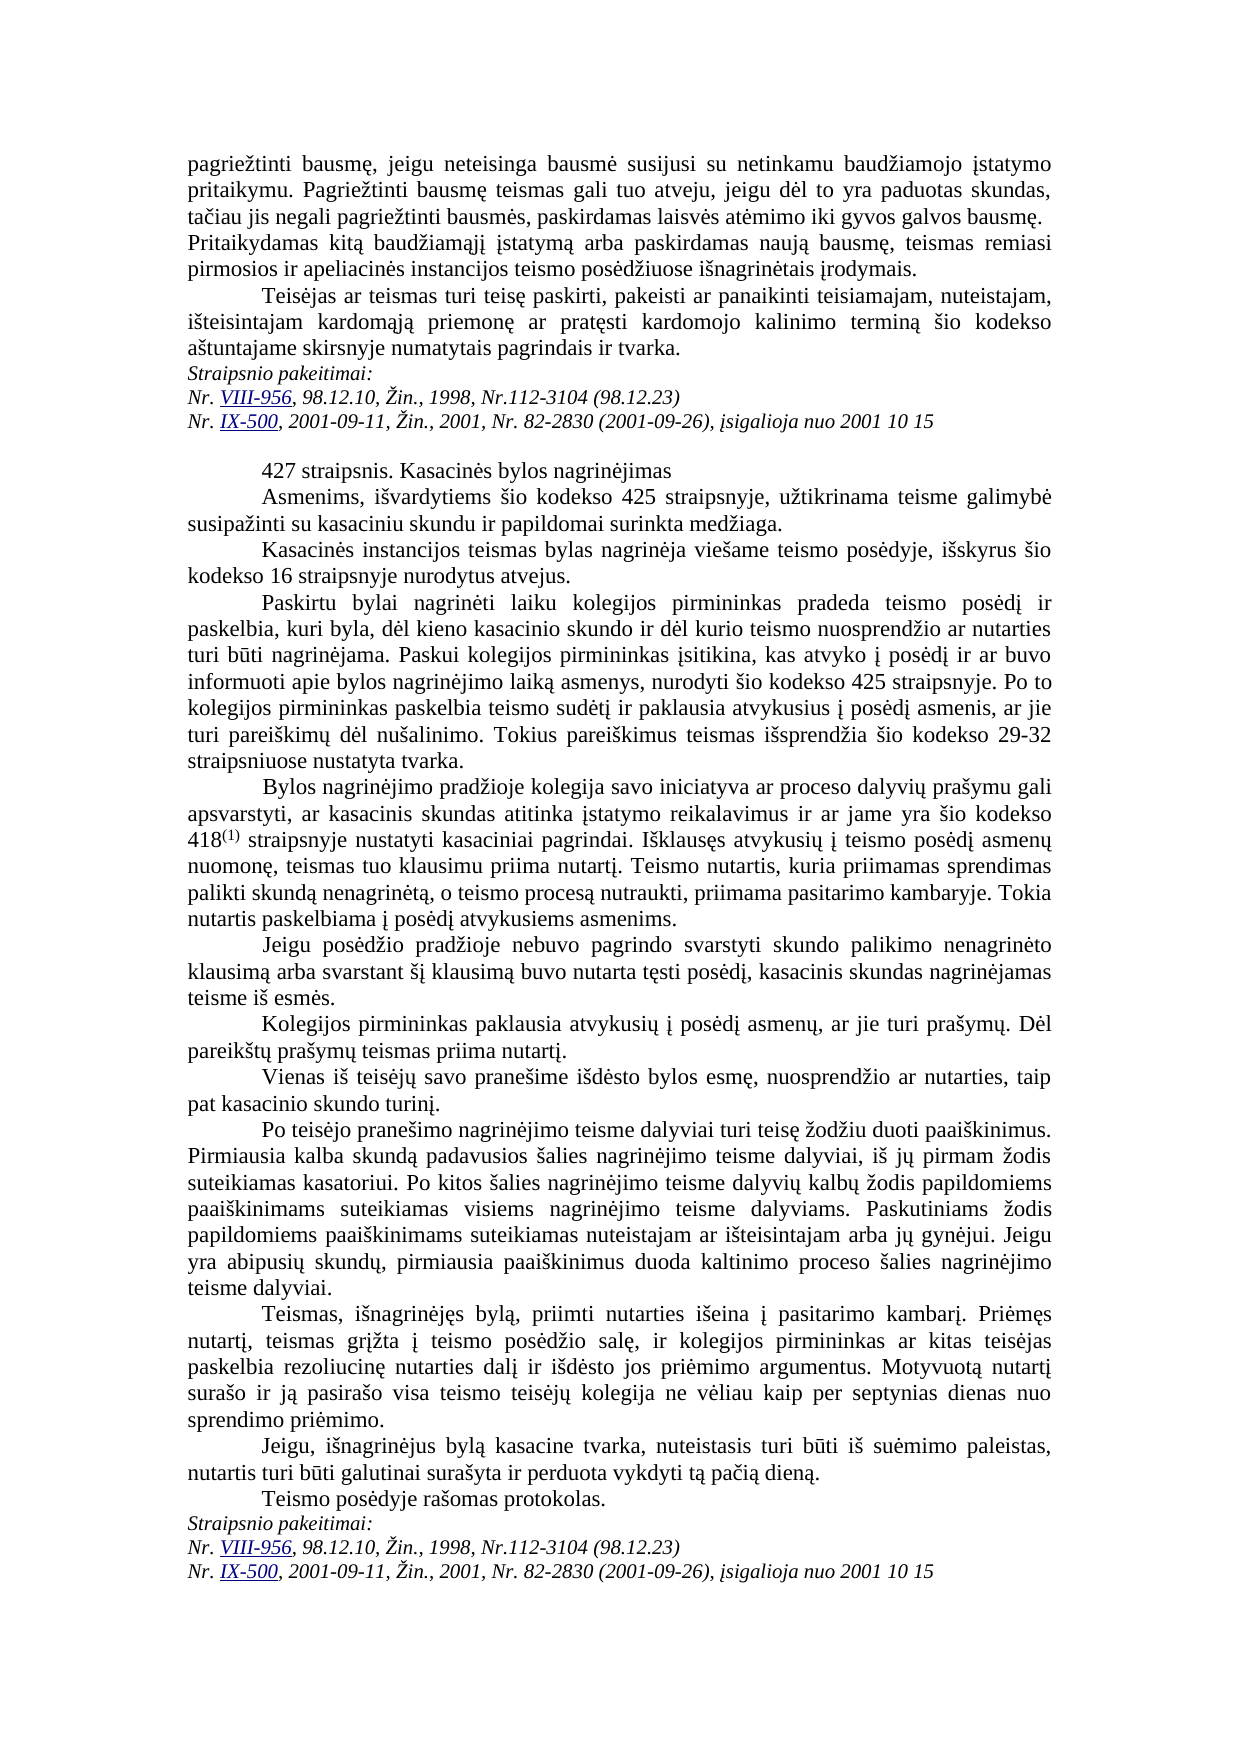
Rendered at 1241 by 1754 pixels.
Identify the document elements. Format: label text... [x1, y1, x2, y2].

text Bylos nagrinėjimo pradžioje kolegija savo iniciatyva ar proceso dalyvių prašymu gali apsvarstyti, ar kasacinis skundas atitinka įstatymo reikalavimus ir ar jame yra šio kodekso 418(1) straipsnyje nustatyti kasaciniai pagrindai. Išklausęs atvykusių į teismo posėdį asmenų nuomonę, teismas tuo klausimu priima nutartį. Teismo nutartis, kuria priimamas sprendimas palikti skundą nenagrinėtą, o teismo procesą nutraukti, priimama pasitarimo kambaryje. Tokia nutartis paskelbiama į posėdį atvykusiems asmenims. [187, 773, 1053, 931]
text Paskirtu bylai nagrinėti laiku kolegijos pirmininkas pradeda teismo posėdį ir paskelbia, kuri byla, dėl kieno kasacinio skundo ir dėl kurio teismo nuosprendžio ar nutarties turi būti nagrinėjama. Paskui kolegijos pirmininkas įsitikina, kas atvyko į posėdį ir ar buvo informuoti apie bylos nagrinėjimo laiką asmenys, nurodyti šio kodekso 425 straipsnyje. Po to kolegijos pirmininkas paskelbia teismo sudėtį ir paklausia atvykusius į posėdį asmenis, ar jie turi pareiškimų dėl nušalinimo. Tokius pareiškimus teismas išsprendžia šio kodekso 29-32 straipsniuose nustatyta tvarka. [187, 589, 1053, 773]
text Asmenims, išvardytiems šio kodekso 425 straipsnyje, užtikrinama teisme galimybė susipažinti su kasaciniu skundu ir papildomai surinkta medžiaga. [187, 483, 1053, 536]
text Nr. IX-500, 2001-09-11, Žin., 2001, Nr. 82-2830 (2001-09-26), įsigalioja nuo 2001 10 15 [187, 409, 1053, 433]
text pagriežtinti bausmę, jeigu neteisinga bausmė susijusi su netinkamu baudžiamojo įstatymo pritaikymu. Pagriežtinti bausmę teismas gali tuo atveju, jeigu dėl to yra paduotas skundas, tačiau jis negali pagriežtinti bausmės, paskirdamas laisvės atėmimo iki gyvos galvos bausmę. [187, 150, 1053, 229]
text Kasacinės instancijos teismas bylas nagrinėja viešame teismo posėdyje, išskyrus šio kodekso 16 straipsnyje nurodytus atvejus. [187, 536, 1053, 589]
text Straipsnio pakeitimai: [187, 361, 1053, 385]
text Po teisėjo pranešimo nagrinėjimo teisme dalyviai turi teisę žodžiu duoti paaiškinimus. Pirmiausia kalba skundą padavusios šalies nagrinėjimo teisme dalyviai, iš jų pirmam žodis suteikiamas kasatoriui. Po kitos šalies nagrinėjimo teisme dalyvių kalbų žodis papildomiems paaiškinimams suteikiamas visiems nagrinėjimo teisme dalyviams. Paskutiniams žodis papildomiems paaiškinimams suteikiamas nuteistajam ar išteisintajam arba jų gynėjui. Jeigu yra abipusių skundų, pirmiausia paaiškinimus duoda kaltinimo proceso šalies nagrinėjimo teisme dalyviai. [187, 1116, 1053, 1300]
text Teisėjas ar teismas turi teisę paskirti, pakeisti ar panaikinti teisiamajam, nuteistajam, išteisintajam kardomąją priemonę ar pratęsti kardomojo kalinimo terminą šio kodekso aštuntajame skirsnyje numatytais pagrindais ir tvarka. [187, 282, 1053, 361]
text Vienas iš teisėjų savo pranešime išdėsto bylos esmę, nuosprendžio ar nutarties, taip pat kasacinio skundo turinį. [187, 1063, 1053, 1116]
text Nr. VIII-956, 98.12.10, Žin., 1998, Nr.112-3104 (98.12.23) [187, 385, 1053, 409]
text Pritaikydamas kitą baudžiamąjį įstatymą arba paskirdamas naują bausmę, teismas remiasi pirmosios ir apeliacinės instancijos teismo posėdžiuose išnagrinėtais įrodymais. [187, 229, 1053, 282]
text Jeigu, išnagrinėjus bylą kasacine tvarka, nuteistasis turi būti iš suėmimo paleistas, nutartis turi būti galutinai surašyta ir perduota vykdyti tą pačią dieną. [187, 1432, 1053, 1485]
text Teismo posėdyje rašomas protokolas. [187, 1485, 1053, 1511]
text Straipsnio pakeitimai: [187, 1511, 1053, 1535]
text Kolegijos pirmininkas paklausia atvykusių į posėdį asmenų, ar jie turi prašymų. Dėl pareikštų prašymų teismas priima nutartį. [187, 1011, 1053, 1063]
text Nr. IX-500, 2001-09-11, Žin., 2001, Nr. 82-2830 (2001-09-26), įsigalioja nuo 2001 10 15 [187, 1559, 1053, 1583]
text 427 straipsnis. Kasacinės bylos nagrinėjimas [187, 457, 1053, 483]
text Nr. VIII-956, 98.12.10, Žin., 1998, Nr.112-3104 (98.12.23) [187, 1535, 1053, 1559]
text Jeigu posėdžio pradžioje nebuvo pagrindo svarstyti skundo palikimo nenagrinėto klausimą arba svarstant šį klausimą buvo nutarta tęsti posėdį, kasacinis skundas nagrinėjamas teisme iš esmės. [187, 931, 1053, 1011]
text Teismas, išnagrinėjęs bylą, priimti nutarties išeina į pasitarimo kambarį. Priėmęs nutartį, teismas grįžta į teismo posėdžio salę, ir kolegijos pirmininkas ar kitas teisėjas paskelbia rezoliucinę nutarties dalį ir išdėsto jos priėmimo argumentus. Motyvuotą nutartį surašo ir ją pasirašo visa teismo teisėjų kolegija ne vėliau kaip per septynias dienas nuo sprendimo priėmimo. [187, 1300, 1053, 1432]
